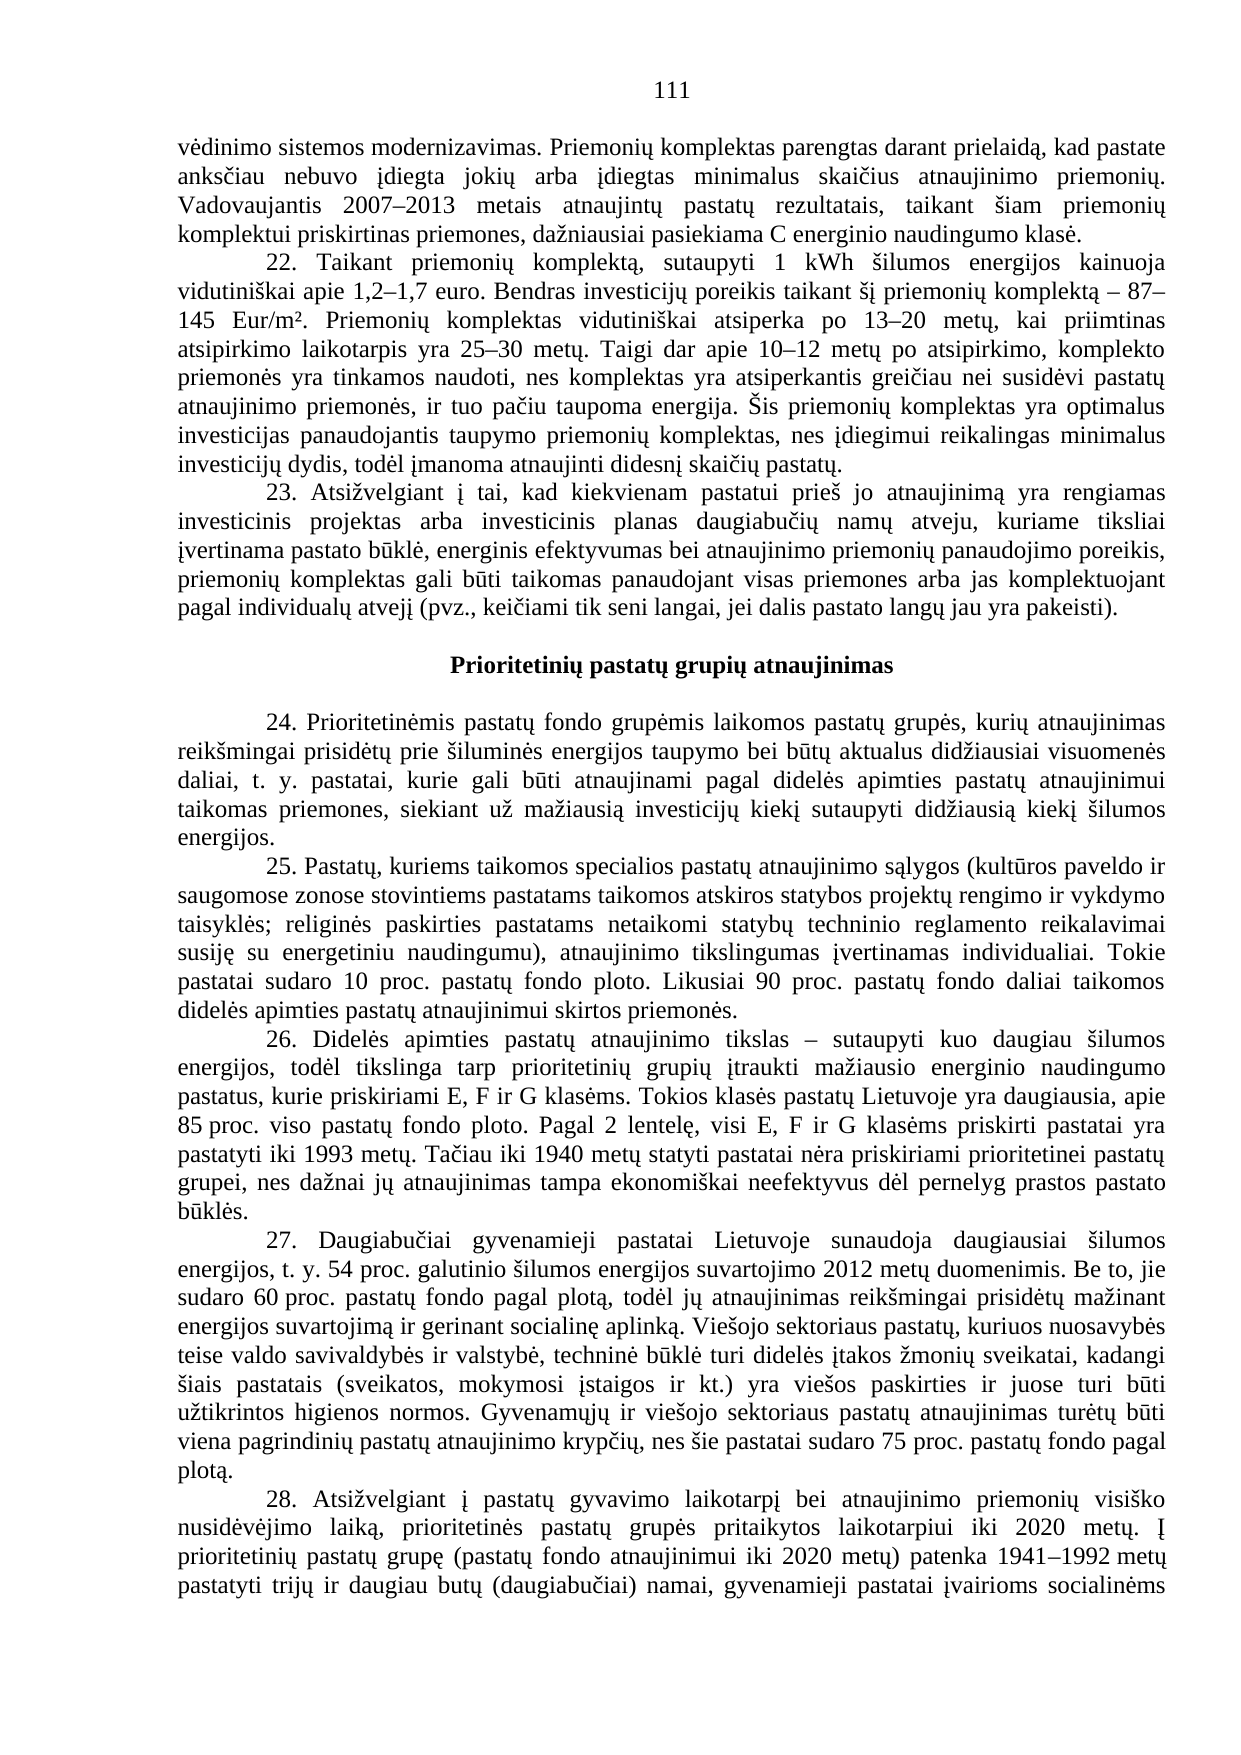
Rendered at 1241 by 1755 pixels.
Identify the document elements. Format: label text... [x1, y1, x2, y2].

text 25. Pastatų, kuriems taikomos specialios pastatų atnaujinimo sąlygos (kultūros paveldo ir saugomose zonose stovintiems pastatams taikomos atskiros statybos projektų rengimo ir vykdymo taisyklės; religinės paskirties pastatams netaikomi statybų techninio reglamento reikalavimai susiję su energetiniu naudingumu), atnaujinimo tikslingumas įvertinamas individualiai. Tokie pastatai sudaro 10 proc. pastatų fondo ploto. Likusiai 90 proc. pastatų fondo daliai taikomos didelės apimties pastatų atnaujinimui skirtos priemonės. [177, 851, 1166, 1024]
text 28. Atsižvelgiant į pastatų gyvavimo laikotarpį bei atnaujinimo priemonių visiško nusidėvėjimo laiką, prioritetinės pastatų grupės pritaikytos laikotarpiui iki 2020 metų. Į prioritetinių pastatų grupę (pastatų fondo atnaujinimui iki 2020 metų) patenka 1941–1992 metų pastatyti trijų ir daugiau butų (daugiabučiai) namai, gyvenamieji pastatai įvairioms socialinėms [177, 1484, 1166, 1599]
text 26. Didelės apimties pastatų atnaujinimo tikslas – sutaupyti kuo daugiau šilumos energijos, todėl tikslinga tarp prioritetinių grupių įtraukti mažiausio energinio naudingumo pastatus, kurie priskiriami E, F ir G klasėms. Tokios klasės pastatų Lietuvoje yra daugiausia, apie 85 proc. viso pastatų fondo ploto. Pagal 2 lentelę, visi E, F ir G klasėms priskirti pastatai yra pastatyti iki 1993 metų. Tačiau iki 1940 metų statyti pastatai nėra priskiriami prioritetinei pastatų grupei, nes dažnai jų atnaujinimas tampa ekonomiškai neefektyvus dėl pernelyg prastos pastato būklės. [177, 1024, 1166, 1225]
text 24. Prioritetinėmis pastatų fondo grupėmis laikomos pastatų grupės, kurių atnaujinimas reikšmingai prisidėtų prie šiluminės energijos taupymo bei būtų aktualus didžiausiai visuomenės daliai, t. y. pastatai, kurie gali būti atnaujinami pagal didelės apimties pastatų atnaujinimui taikomas priemones, siekiant už mažiausią investicijų kiekį sutaupyti didžiausią kiekį šilumos energijos. [177, 707, 1166, 851]
text vėdinimo sistemos modernizavimas. Priemonių komplektas parengtas darant prielaidą, kad pastate anksčiau nebuvo įdiegta jokių arba įdiegtas minimalus skaičius atnaujinimo priemonių. Vadovaujantis 2007–2013 metais atnaujintų pastatų rezultatais, taikant šiam priemonių komplektui priskirtinas priemones, dažniausiai pasiekiama C energinio naudingumo klasė. [177, 132, 1166, 247]
text 27. Daugiabučiai gyvenamieji pastatai Lietuvoje sunaudoja daugiausiai šilumos energijos, t. y. 54 proc. galutinio šilumos energijos suvartojimo 2012 metų duomenimis. Be to, jie sudaro 60 proc. pastatų fondo pagal plotą, todėl jų atnaujinimas reikšmingai prisidėtų mažinant energijos suvartojimą ir gerinant socialinę aplinką. Viešojo sektoriaus pastatų, kuriuos nuosavybės teise valdo savivaldybės ir valstybė, techninė būklė turi didelės įtakos žmonių sveikatai, kadangi šiais pastatais (sveikatos, mokymosi įstaigos ir kt.) yra viešos paskirties ir juose turi būti užtikrintos higienos normos. Gyvenamųjų ir viešojo sektoriaus pastatų atnaujinimas turėtų būti viena pagrindinių pastatų atnaujinimo krypčių, nes šie pastatai sudaro 75 proc. pastatų fondo pagal plotą. [177, 1225, 1166, 1484]
text Prioritetinių pastatų grupių atnaujinimas [177, 650, 1166, 679]
text 22. Taikant priemonių komplektą, sutaupyti 1 kWh šilumos energijos kainuoja vidutiniškai apie 1,2–1,7 euro. Bendras investicijų poreikis taikant šį priemonių komplektą – 87–145 Eur/m². Priemonių komplektas vidutiniškai atsiperka po 13–20 metų, kai priimtinas atsipirkimo laikotarpis yra 25–30 metų. Taigi dar apie 10–12 metų po atsipirkimo, komplekto priemonės yra tinkamos naudoti, nes komplektas yra atsiperkantis greičiau nei susidėvi pastatų atnaujinimo priemonės, ir tuo pačiu taupoma energija. Šis priemonių komplektas yra optimalus investicijas panaudojantis taupymo priemonių komplektas, nes įdiegimui reikalingas minimalus investicijų dydis, todėl įmanoma atnaujinti didesnį skaičių pastatų. [177, 247, 1166, 477]
text 23. Atsižvelgiant į tai, kad kiekvienam pastatui prieš jo atnaujinimą yra rengiamas investicinis projektas arba investicinis planas daugiabučių namų atveju, kuriame tiksliai įvertinama pastato būklė, energinis efektyvumas bei atnaujinimo priemonių panaudojimo poreikis, priemonių komplektas gali būti taikomas panaudojant visas priemones arba jas komplektuojant pagal individualų atvejį (pvz., keičiami tik seni langai, jei dalis pastato langų jau yra pakeisti). [177, 477, 1166, 621]
